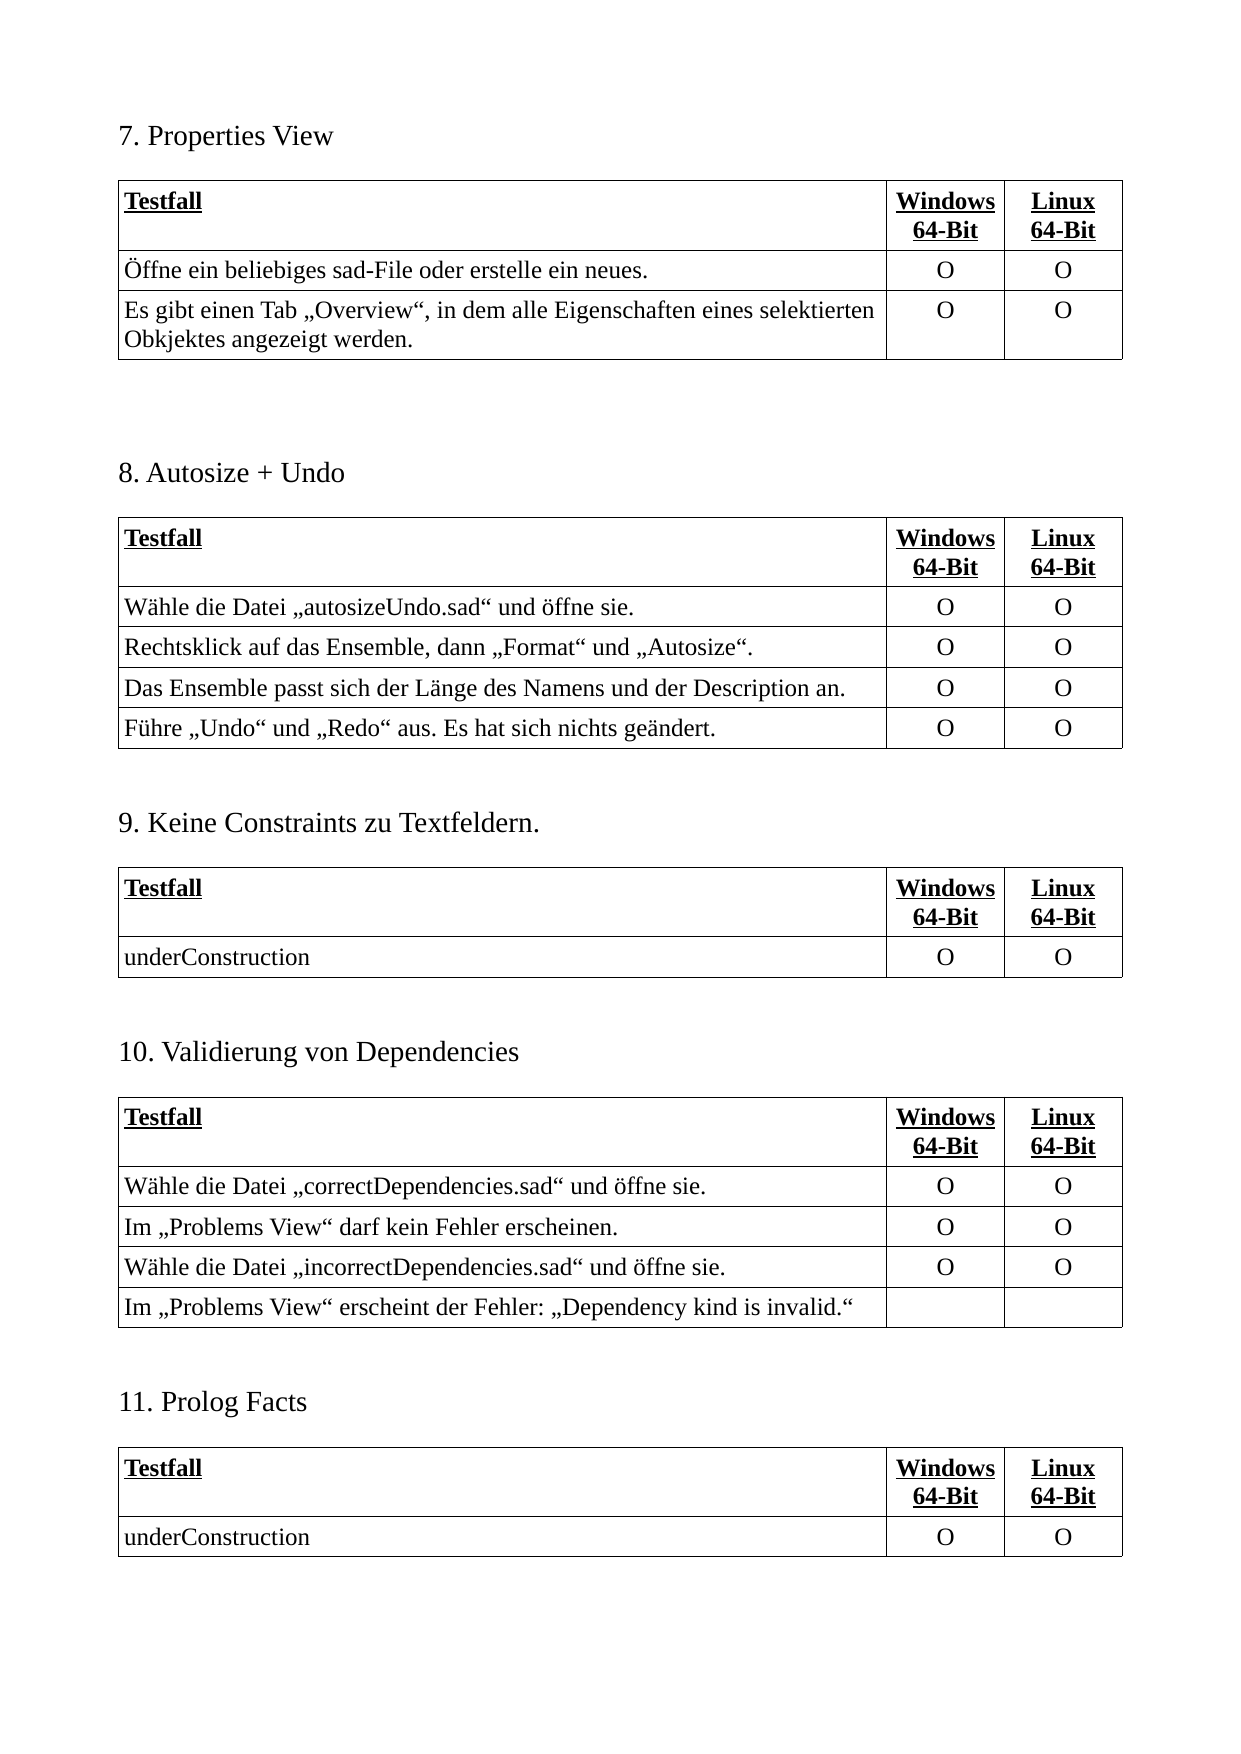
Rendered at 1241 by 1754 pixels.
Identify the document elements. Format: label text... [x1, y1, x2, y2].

table_cell O [1005, 587, 1122, 626]
table_cell Im „Problems View“ erscheint der Fehler: „Dependency kind is invalid.“ [119, 1288, 886, 1327]
table_header Windows 64-Bit [887, 868, 1004, 936]
table_cell underConstruction [119, 937, 886, 977]
text 8. Autosize + Undo [118, 455, 1122, 488]
table_cell O [887, 1207, 1004, 1246]
table_cell O [1005, 251, 1122, 290]
table_header Testfall [119, 1448, 886, 1516]
table_header Linux 64-Bit [1005, 868, 1122, 936]
table_header Linux 64-Bit [1005, 1098, 1122, 1166]
table_cell O [887, 708, 1004, 747]
table_cell O [887, 937, 1004, 977]
table_cell O [887, 251, 1004, 290]
text 10. Validierung von Dependencies [118, 1034, 1122, 1068]
table_cell O [1005, 1517, 1122, 1556]
text 11. Prolog Facts [118, 1384, 1122, 1418]
table_cell O [1005, 937, 1122, 977]
table_header Testfall [119, 868, 886, 936]
table_cell O [887, 1517, 1004, 1556]
table_cell O [887, 291, 1004, 359]
table_header Testfall [119, 1098, 886, 1166]
table_cell O [887, 587, 1004, 626]
table_header Linux 64-Bit [1005, 1448, 1122, 1516]
table_cell underConstruction [119, 1517, 886, 1556]
table_cell Führe „Undo“ und „Redo“ aus. Es hat sich nichts geändert. [119, 708, 886, 747]
table_header Windows 64-Bit [887, 1448, 1004, 1516]
table_cell Öffne ein beliebiges sad-File oder erstelle ein neues. [119, 251, 886, 290]
table_cell Wähle die Datei „incorrectDependencies.sad“ und öffne sie. [119, 1247, 886, 1287]
table_cell O [1005, 627, 1122, 667]
text 9. Keine Constraints zu Textfeldern. [118, 805, 1122, 838]
table_header Windows 64-Bit [887, 181, 1004, 249]
table_cell O [1005, 1247, 1122, 1287]
table_header Windows 64-Bit [887, 518, 1004, 586]
table_cell Wähle die Datei „autosizeUndo.sad“ und öffne sie. [119, 587, 886, 626]
table_header Linux 64-Bit [1005, 181, 1122, 249]
table_cell O [1005, 1207, 1122, 1246]
table_cell O [1005, 291, 1122, 359]
table_header Linux 64-Bit [1005, 518, 1122, 586]
table_cell O [887, 1167, 1004, 1206]
table_cell O [1005, 708, 1122, 747]
table_cell O [887, 668, 1004, 707]
table_header Testfall [119, 518, 886, 586]
table_cell O [887, 627, 1004, 667]
table_header Testfall [119, 181, 886, 249]
table_cell [887, 1288, 1004, 1327]
table_cell [1005, 1288, 1122, 1327]
table_cell Wähle die Datei „correctDependencies.sad“ und öffne sie. [119, 1167, 886, 1206]
table_cell Es gibt einen Tab „Overview“, in dem alle Eigenschaften eines selektierten Obkjektes angezeigt werden. [119, 291, 886, 359]
table_cell Rechtsklick auf das Ensemble, dann „Format“ und „Autosize“. [119, 627, 886, 667]
table_header Windows 64-Bit [887, 1098, 1004, 1166]
table_cell Im „Problems View“ darf kein Fehler erscheinen. [119, 1207, 886, 1246]
table_cell O [1005, 1167, 1122, 1206]
table_cell O [1005, 668, 1122, 707]
table_cell Das Ensemble passt sich der Länge des Namens und der Description an. [119, 668, 886, 707]
table_cell O [887, 1247, 1004, 1287]
text 7. Properties View [118, 118, 1122, 152]
